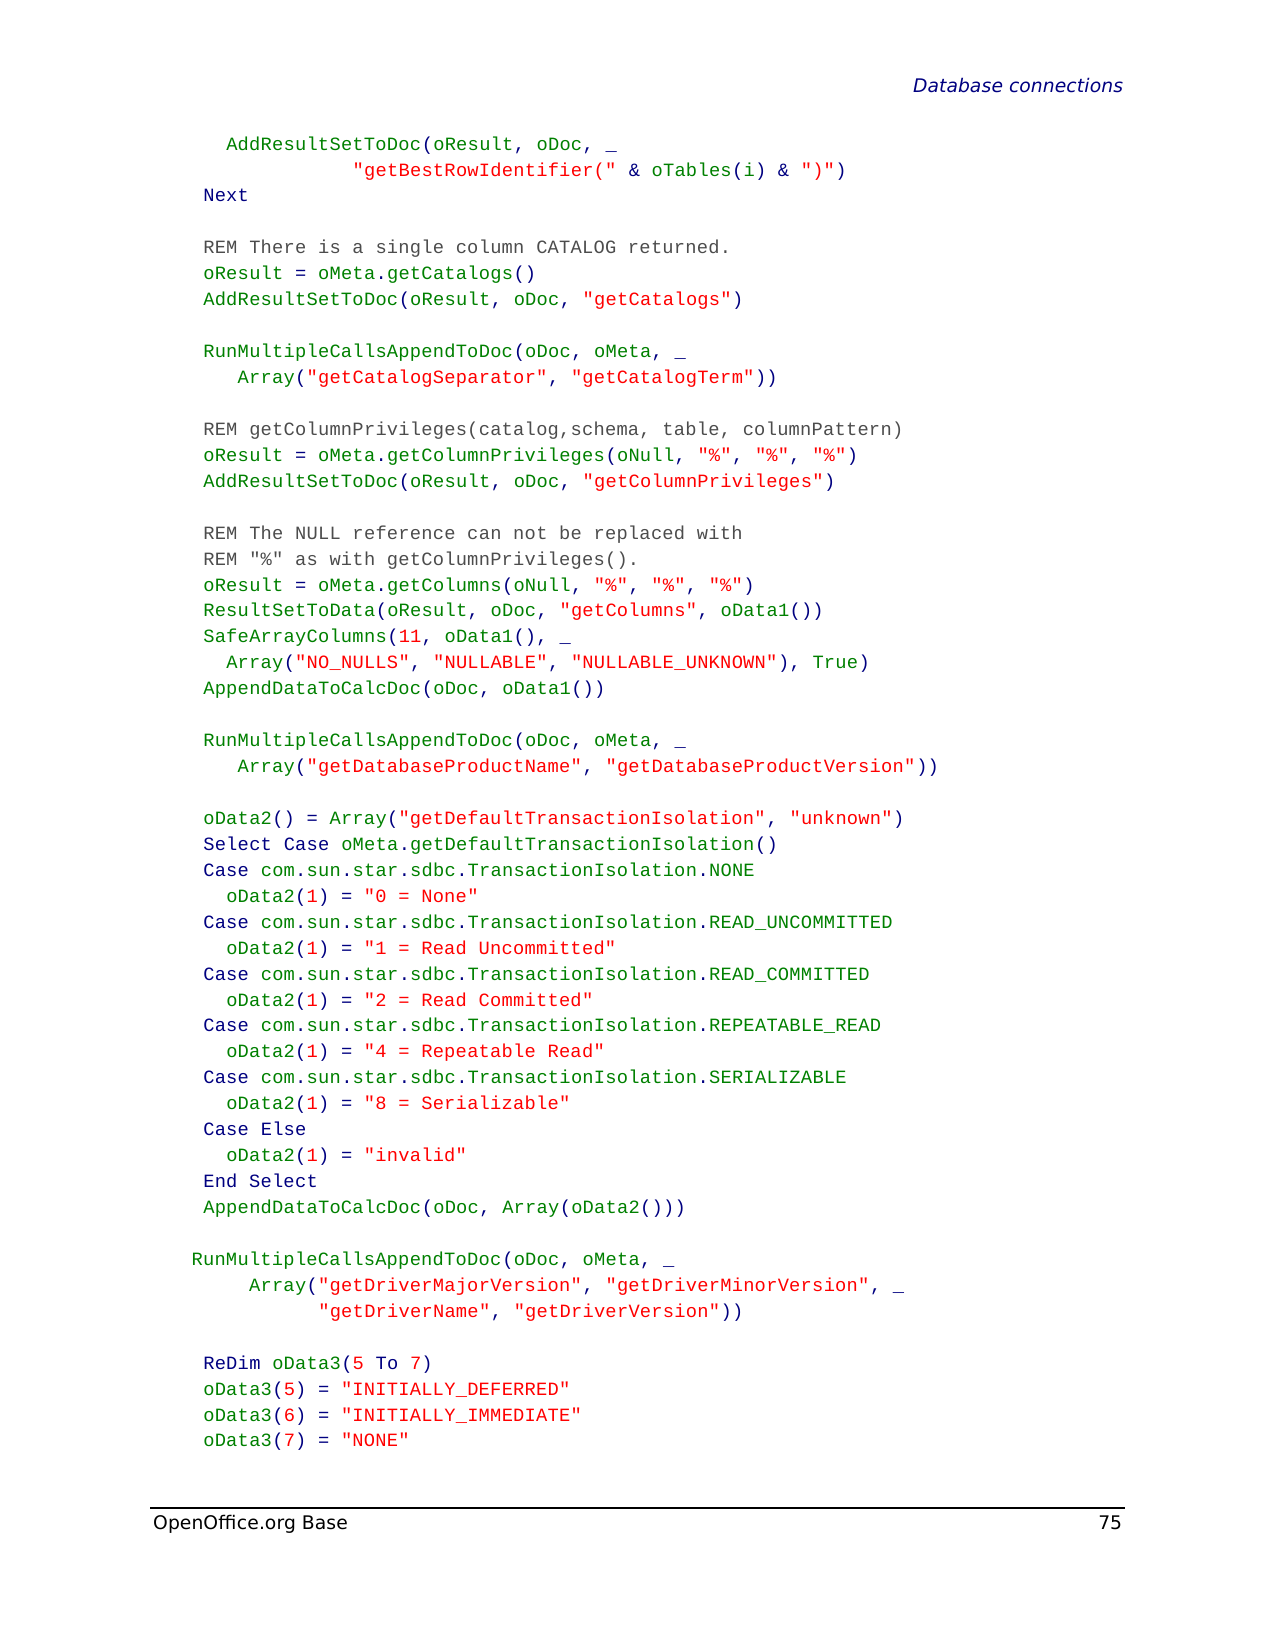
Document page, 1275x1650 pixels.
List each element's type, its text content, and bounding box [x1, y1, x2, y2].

text oData2(1) = "1 = Read Uncommitted" [180, 938, 1125, 959]
text AddResultSetToDoc(oResult, oDoc, "getColumnPrivileges") [180, 471, 1125, 493]
text Case com.sun.star.sdbc.TransactionIsolation.REPEATABLE_READ [180, 1016, 1125, 1037]
text Case com.sun.star.sdbc.TransactionIsolation.NONE [180, 860, 1125, 882]
text End Select [180, 1171, 1125, 1193]
text Case com.sun.star.sdbc.TransactionIsolation.READ_COMMITTED [180, 964, 1125, 985]
text RunMultipleCallsAppendToDoc(oDoc, oMeta, _ [180, 1249, 1125, 1271]
text Array("NO_NULLS", "NULLABLE", "NULLABLE_UNKNOWN"), True) [180, 653, 1125, 674]
text Case Else [180, 1119, 1125, 1141]
text oData2(1) = "8 = Serializable" [180, 1094, 1125, 1115]
text AppendDataToCalcDoc(oDoc, oData1()) [180, 679, 1125, 700]
text oData3(6) = "INITIALLY_IMMEDIATE" [180, 1405, 1125, 1426]
text oData2(1) = "invalid" [180, 1146, 1125, 1167]
text Case com.sun.star.sdbc.TransactionIsolation.SERIALIZABLE [180, 1068, 1125, 1089]
text Array("getDriverMajorVersion", "getDriverMinorVersion", _ [180, 1275, 1125, 1297]
text REM "%" as with getColumnPrivileges(). [180, 549, 1125, 570]
text AppendDataToCalcDoc(oDoc, Array(oData2())) [180, 1197, 1125, 1219]
text Array("getCatalogSeparator", "getCatalogTerm")) [180, 367, 1125, 389]
text Case com.sun.star.sdbc.TransactionIsolation.READ_UNCOMMITTED [180, 912, 1125, 933]
text oData3(5) = "INITIALLY_DEFERRED" [180, 1379, 1125, 1400]
text oData2(1) = "0 = None" [180, 886, 1125, 908]
text oResult = oMeta.getColumnPrivileges(oNull, "%", "%", "%") [180, 445, 1125, 467]
text AddResultSetToDoc(oResult, oDoc, _ [180, 134, 1125, 155]
text AddResultSetToDoc(oResult, oDoc, "getCatalogs") [180, 289, 1125, 311]
text REM There is a single column CATALOG returned. [180, 238, 1125, 259]
text REM The NULL reference can not be replaced with [180, 523, 1125, 544]
text "getDriverName", "getDriverVersion")) [180, 1301, 1125, 1323]
text oData2(1) = "4 = Repeatable Read" [180, 1042, 1125, 1063]
text oData2(1) = "2 = Read Committed" [180, 990, 1125, 1011]
text REM getColumnPrivileges(catalog,schema, table, columnPattern) [180, 419, 1125, 441]
text RunMultipleCallsAppendToDoc(oDoc, oMeta, _ [180, 731, 1125, 752]
text oData2() = Array("getDefaultTransactionIsolation", "unknown") [180, 808, 1125, 830]
text ResultSetToData(oResult, oDoc, "getColumns", oData1()) [180, 601, 1125, 622]
text oResult = oMeta.getColumns(oNull, "%", "%", "%") [180, 575, 1125, 596]
text "getBestRowIdentifier(" & oTables(i) & ")") [180, 160, 1125, 181]
text oResult = oMeta.getCatalogs() [180, 264, 1125, 285]
text Next [180, 186, 1125, 207]
text ReDim oData3(5 To 7) [180, 1353, 1125, 1374]
text SafeArrayColumns(11, oData1(), _ [180, 627, 1125, 648]
text Select Case oMeta.getDefaultTransactionIsolation() [180, 834, 1125, 856]
text Array("getDatabaseProductName", "getDatabaseProductVersion")) [180, 756, 1125, 778]
text RunMultipleCallsAppendToDoc(oDoc, oMeta, _ [180, 341, 1125, 363]
text oData3(7) = "NONE" [180, 1431, 1125, 1452]
